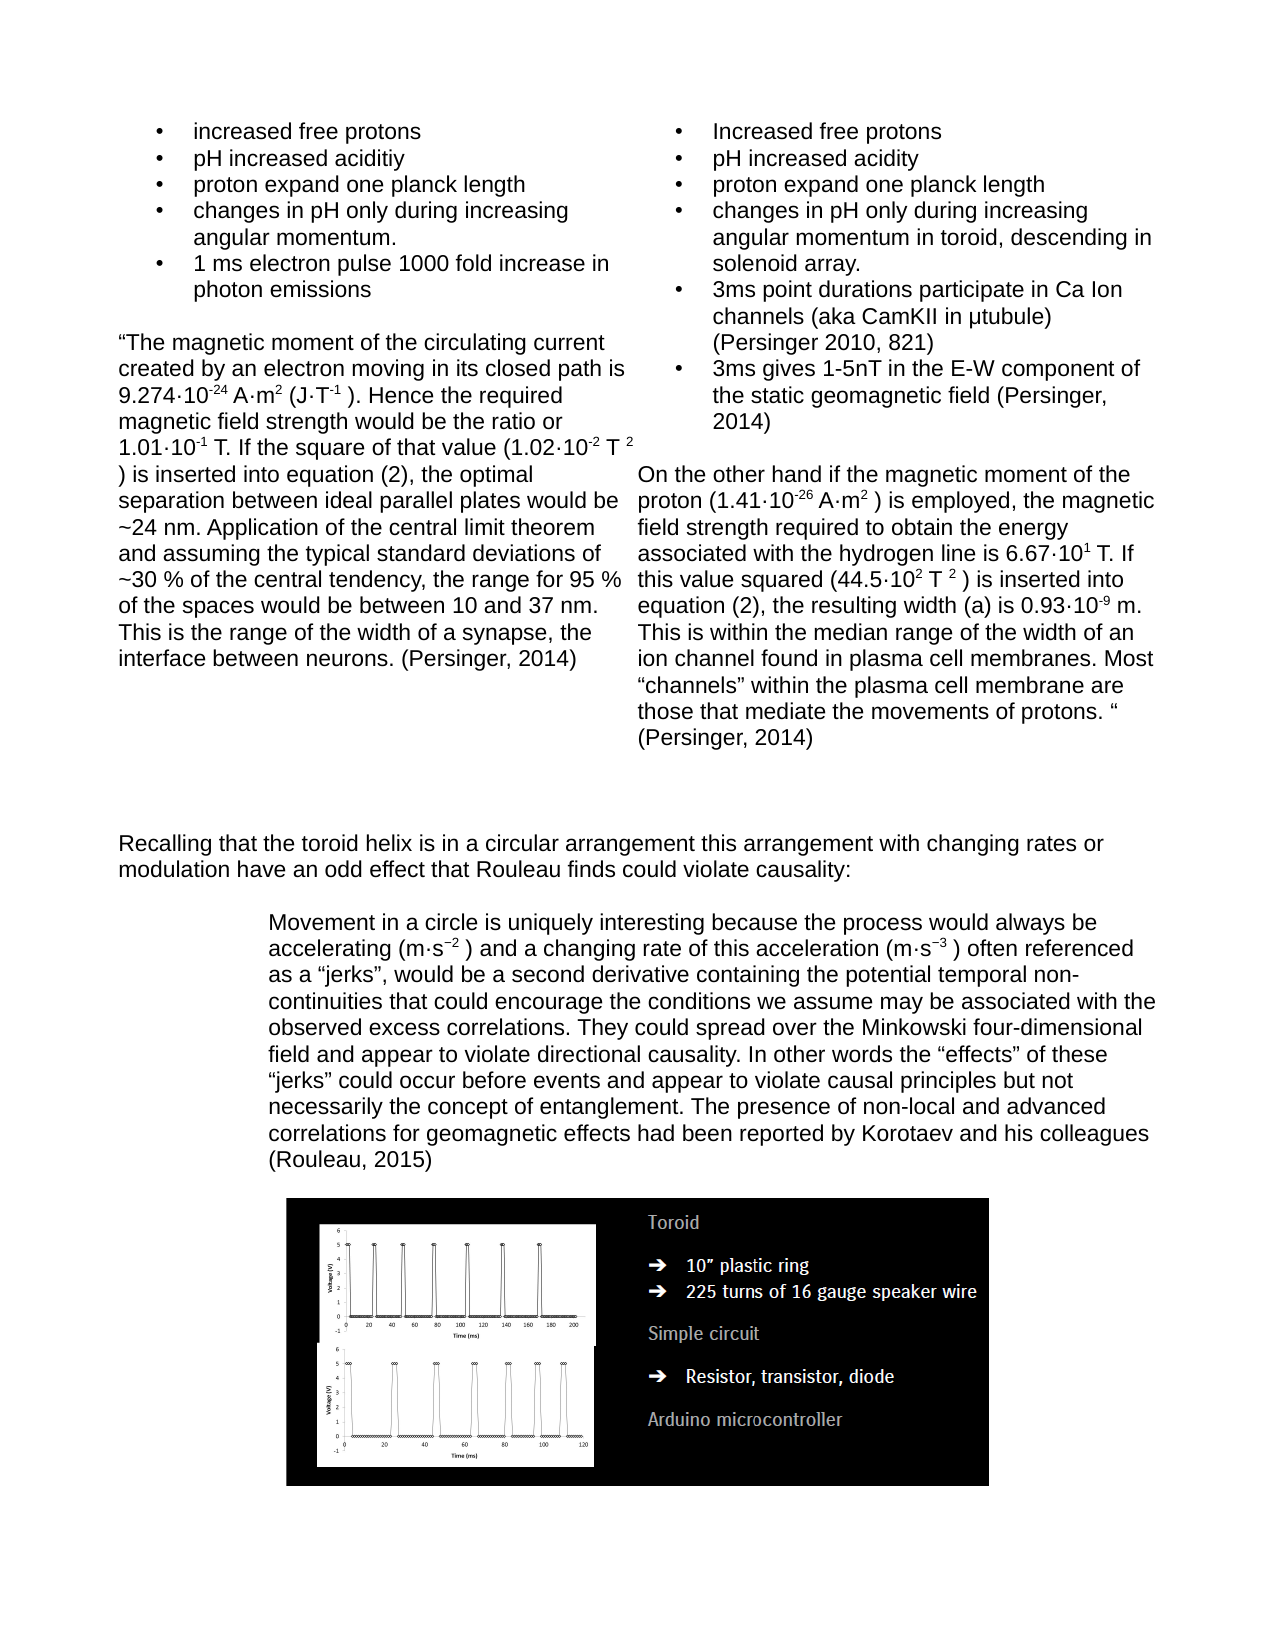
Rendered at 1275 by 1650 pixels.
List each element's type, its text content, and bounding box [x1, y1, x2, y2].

text Recalling that the toroid helix is in a circular arrangement this arrangement with changing rates or modulation have an odd effect that Rouleau finds could violate causality: [118, 830, 1157, 882]
text Movement in a circle is uniquely interesting because the process would always be accelerating (m·s−2 ) and a changing rate of this acceleration (m·s−3 ) often referenced as a “jerks”, would be a second derivative containing the potential temporal non-continuities that could encourage the conditions we assume may be associated with the observed excess correlations. They could spread over the Minkowski four-dimensional field and appear to violate directional causality. In other words the “effects” of these “jerks” could occur before events and appear to violate causal principles but not necessarily the concept of entanglement. The presence of non-local and advanced correlations for geomagnetic effects had been reported by Korotaev and his colleagues (Rouleau, 2015) [268, 909, 1157, 1172]
table_cell Increased free protons pH increased acidity proton expand one planck length changes in pH only during increasing angular momentum in toroid, descending in solenoid array. 3ms point durations participate in Ca Ion channels (aka CamKII in μtubule) (Persinger 2010, 821) 3ms gives 1-5nT in the E-W component of the static geomagnetic field (Persinger, 2014) On the other hand if the magnetic moment of the proton (1.41·10-26 A·m2 ) is employed, the magnetic field strength required to obtain the energy associated with the hydrogen line is 6.67·101 T. If this value squared (44.5·102 T 2 ) is inserted into equation (2), the resulting width (a) is 0.93·10-9 m. This is within the median range of the width of an ion channel found in plasma cell membranes. Most “channels” within the plasma cell membrane are those that mediate the movements of protons. “ (Persinger, 2014) [638, 118, 1157, 777]
picture [286, 1198, 989, 1486]
table_cell increased free protons pH increased aciditiy proton expand one planck length changes in pH only during increasing angular momentum. 1 ms electron pulse 1000 fold increase in photon emissions “The magnetic moment of the circulating current created by an electron moving in its closed path is 9.274·10-24 A·m2 (J·T-1 ). Hence the required magnetic field strength would be the ratio or 1.01·10-1 T. If the square of that value (1.02·10-2 T 2 ) is inserted into equation (2), the optimal separation between ideal parallel plates would be ~24 nm. Application of the central limit theorem and assuming the typical standard deviations of ~30 % of the central tendency, the range for 95 % of the spaces would be between 10 and 37 nm. This is the range of the width of a synapse, the interface between neurons. (Persinger, 2014) [118, 118, 637, 777]
